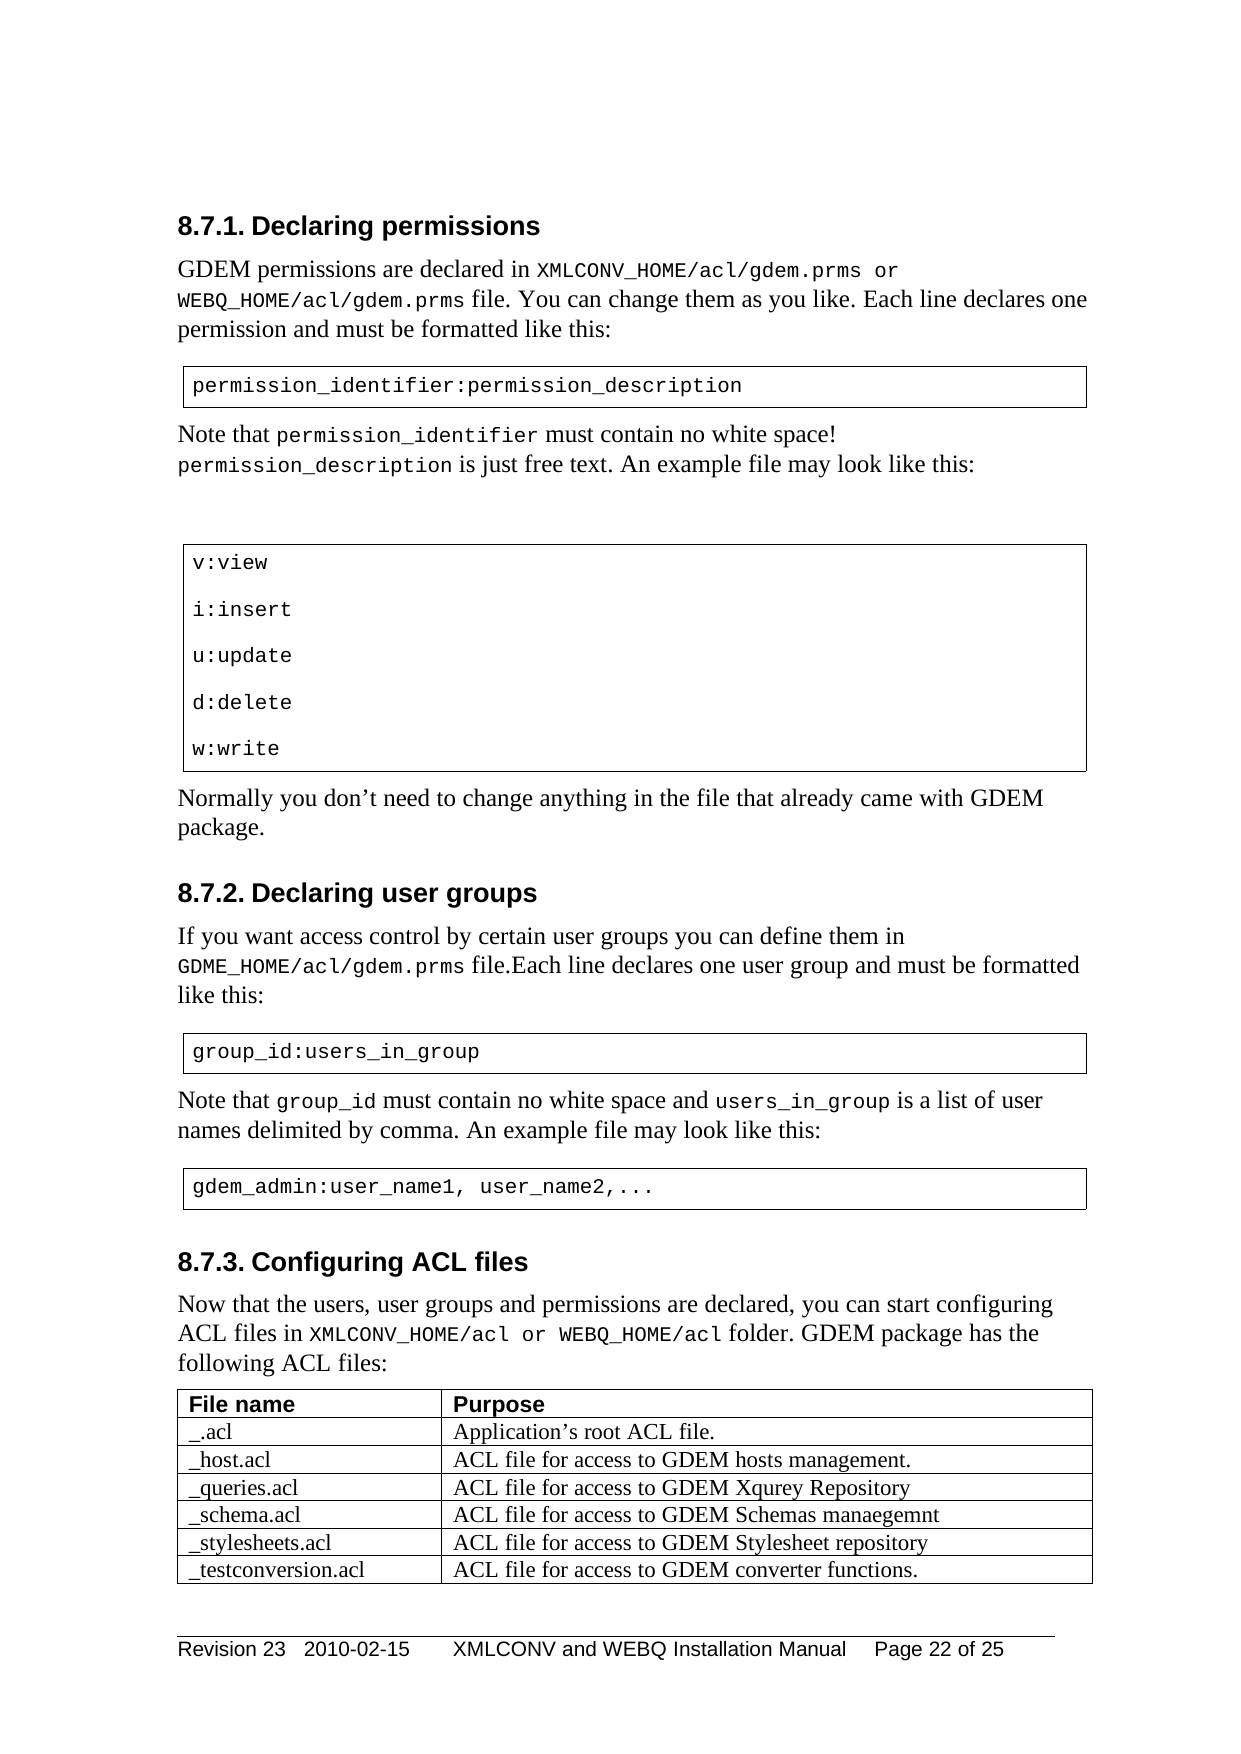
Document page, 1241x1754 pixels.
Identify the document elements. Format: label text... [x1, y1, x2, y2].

text d:delete [184, 683, 1086, 715]
text Now that the users, user groups and permissions are declared, you can start configuring ACL files in XMLCONV_HOME/acl or WEBQ_HOME/acl folder. GDEM package has the following ACL files: [177, 1289, 1092, 1377]
table_cell _host.acl [178, 1446, 441, 1472]
text Normally you don’t need to change anything in the file that already came with GDEM package. [177, 782, 1092, 841]
text Note that group_id must contain no white space and users_in_group is a list of user names delimited by comma. An example file may look like this: [177, 1085, 1092, 1144]
table_cell _schema.acl [178, 1501, 441, 1528]
text w:write [184, 730, 1086, 771]
subtitle Declaring user groups [177, 877, 1092, 908]
text u:update [184, 637, 1086, 669]
table_header Purpose [442, 1390, 1092, 1417]
table_cell _.acl [178, 1418, 441, 1445]
table_cell ACL file for access to GDEM converter functions. [442, 1556, 1092, 1583]
table_cell ACL file for access to GDEM Xqurey Repository [442, 1474, 1092, 1500]
subtitle Configuring ACL files [177, 1246, 1092, 1277]
table_cell _testconversion.acl [178, 1556, 441, 1583]
table_cell _queries.acl [178, 1474, 441, 1500]
subtitle Declaring permissions [177, 210, 1092, 241]
text GDEM permissions are declared in XMLCONV_HOME/acl/gdem.prms or WEBQ_HOME/acl/gdem.prms file. You can change them as you like. Each line declares one permission and must be formatted like this: [177, 254, 1092, 343]
text gdem_admin:user_name1, user_name2,... [184, 1169, 1086, 1209]
table_cell ACL file for access to GDEM Stylesheet repository [442, 1529, 1092, 1555]
text Note that permission_identifier must contain no white space! permission_description is just free text. An example file may look like this: [177, 419, 1092, 479]
text v:view [184, 545, 1086, 576]
table_cell ACL file for access to GDEM hosts management. [442, 1446, 1092, 1472]
text If you want access control by certain user groups you can define them in GDME_HOME/acl/gdem.prms file.Each line declares one user group and must be formatted like this: [177, 921, 1092, 1009]
table_cell _stylesheets.acl [178, 1529, 441, 1555]
table_cell Application’s root ACL file. [442, 1418, 1092, 1445]
text group_id:users_in_group [184, 1034, 1086, 1073]
text i:insert [184, 590, 1086, 622]
table_cell ACL file for access to GDEM Schemas manaegemnt [442, 1501, 1092, 1528]
text permission_identifier:permission_description [184, 367, 1086, 407]
table_header File name [178, 1390, 441, 1417]
